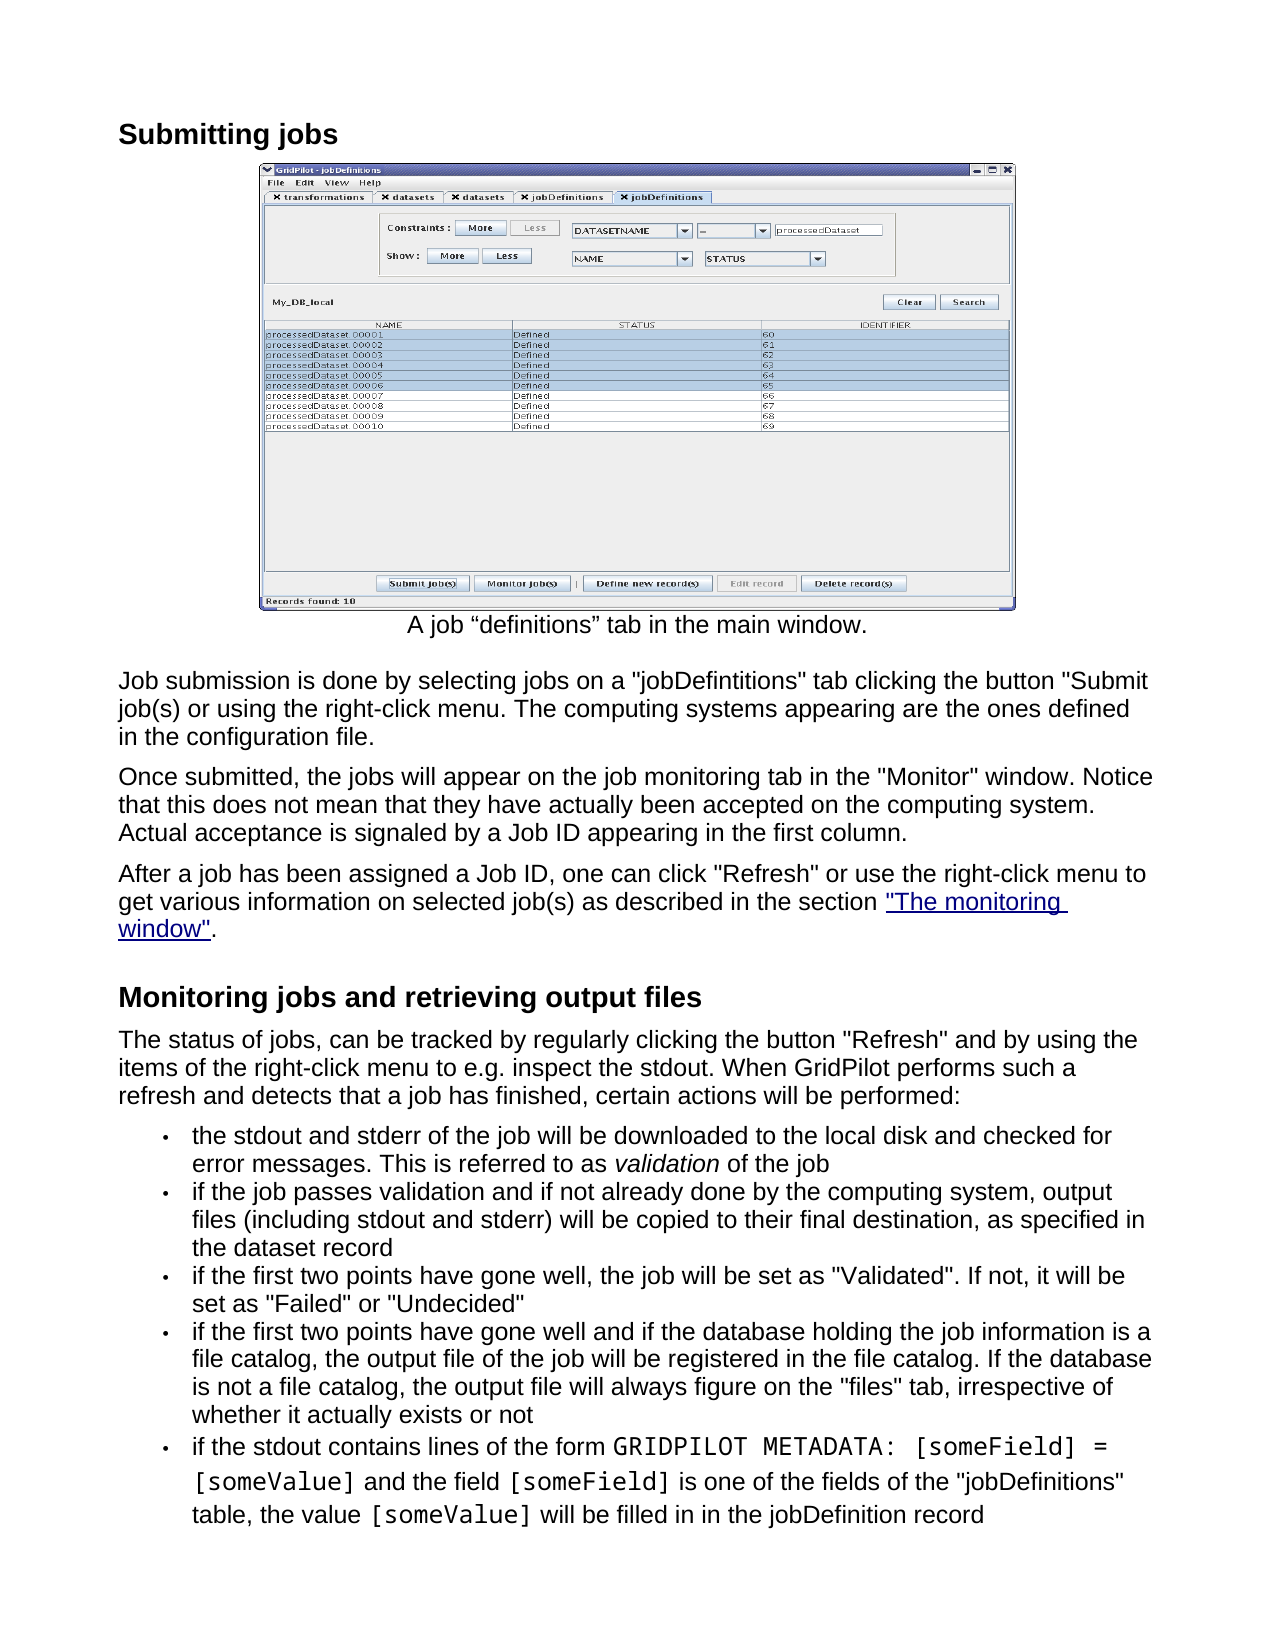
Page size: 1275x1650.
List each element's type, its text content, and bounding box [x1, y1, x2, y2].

text Job submission is done by selecting jobs on a "jobDefintitions" tab clicking the button "Submit job(s) or using the right-click menu. The computing systems appearing are the ones defined in the configuration file. [118, 639, 1157, 751]
subtitle Monitoring jobs and retrieving output files [118, 981, 1157, 1013]
list the stdout and stderr of the job will be downloaded to the local disk and checked for error messages. This is referred to as validation of the job [162, 1122, 1157, 1178]
text The status of jobs, can be tracked by regularly clicking the button "Refresh" and by using the items of the right-click menu to e.g. inspect the stdout. When GridPilot performs such a refresh and detects that a job has finished, certain actions will be performed: [118, 1026, 1157, 1109]
text After a job has been assigned a Job ID, one can click "Refresh" or use the right-click menu to get various information on selected job(s) as described in the section "The monitoring window". [118, 859, 1157, 943]
list if the stdout contains lines of the form GRIDPILOT METADATA: [someField] = [someValue] and the field [someField] is one of the fields of the "jobDefinitions" table, the value [someValue] will be filled in in the jobDefinition record [162, 1429, 1157, 1531]
text Once submitted, the jobs will appear on the job monitoring tab in the "Monitor" window. Notice that this does not mean that they have actually been accepted on the computing system. Actual acceptance is signaled by a Job ID appearing in the first column. [118, 763, 1157, 847]
list if the first two points have gone well, the job will be set as "Validated". If not, it will be set as "Failed" or "Undecided" [162, 1262, 1157, 1317]
list if the first two points have gone well and if the database holding the job information is a file catalog, the output file of the job will be registered in the file catalog. If the database is not a file catalog, the output file will always figure on the "files" tab, irrespective of whether it actually exists or not [162, 1317, 1157, 1429]
picture [259, 163, 1016, 611]
subtitle Submitting jobs [118, 118, 1157, 151]
text A job “definitions” tab in the main window. [118, 611, 1157, 639]
list if the job passes validation and if not already done by the computing system, output files (including stdout and stderr) will be copied to their final destination, as specified in the dataset record [162, 1178, 1157, 1262]
